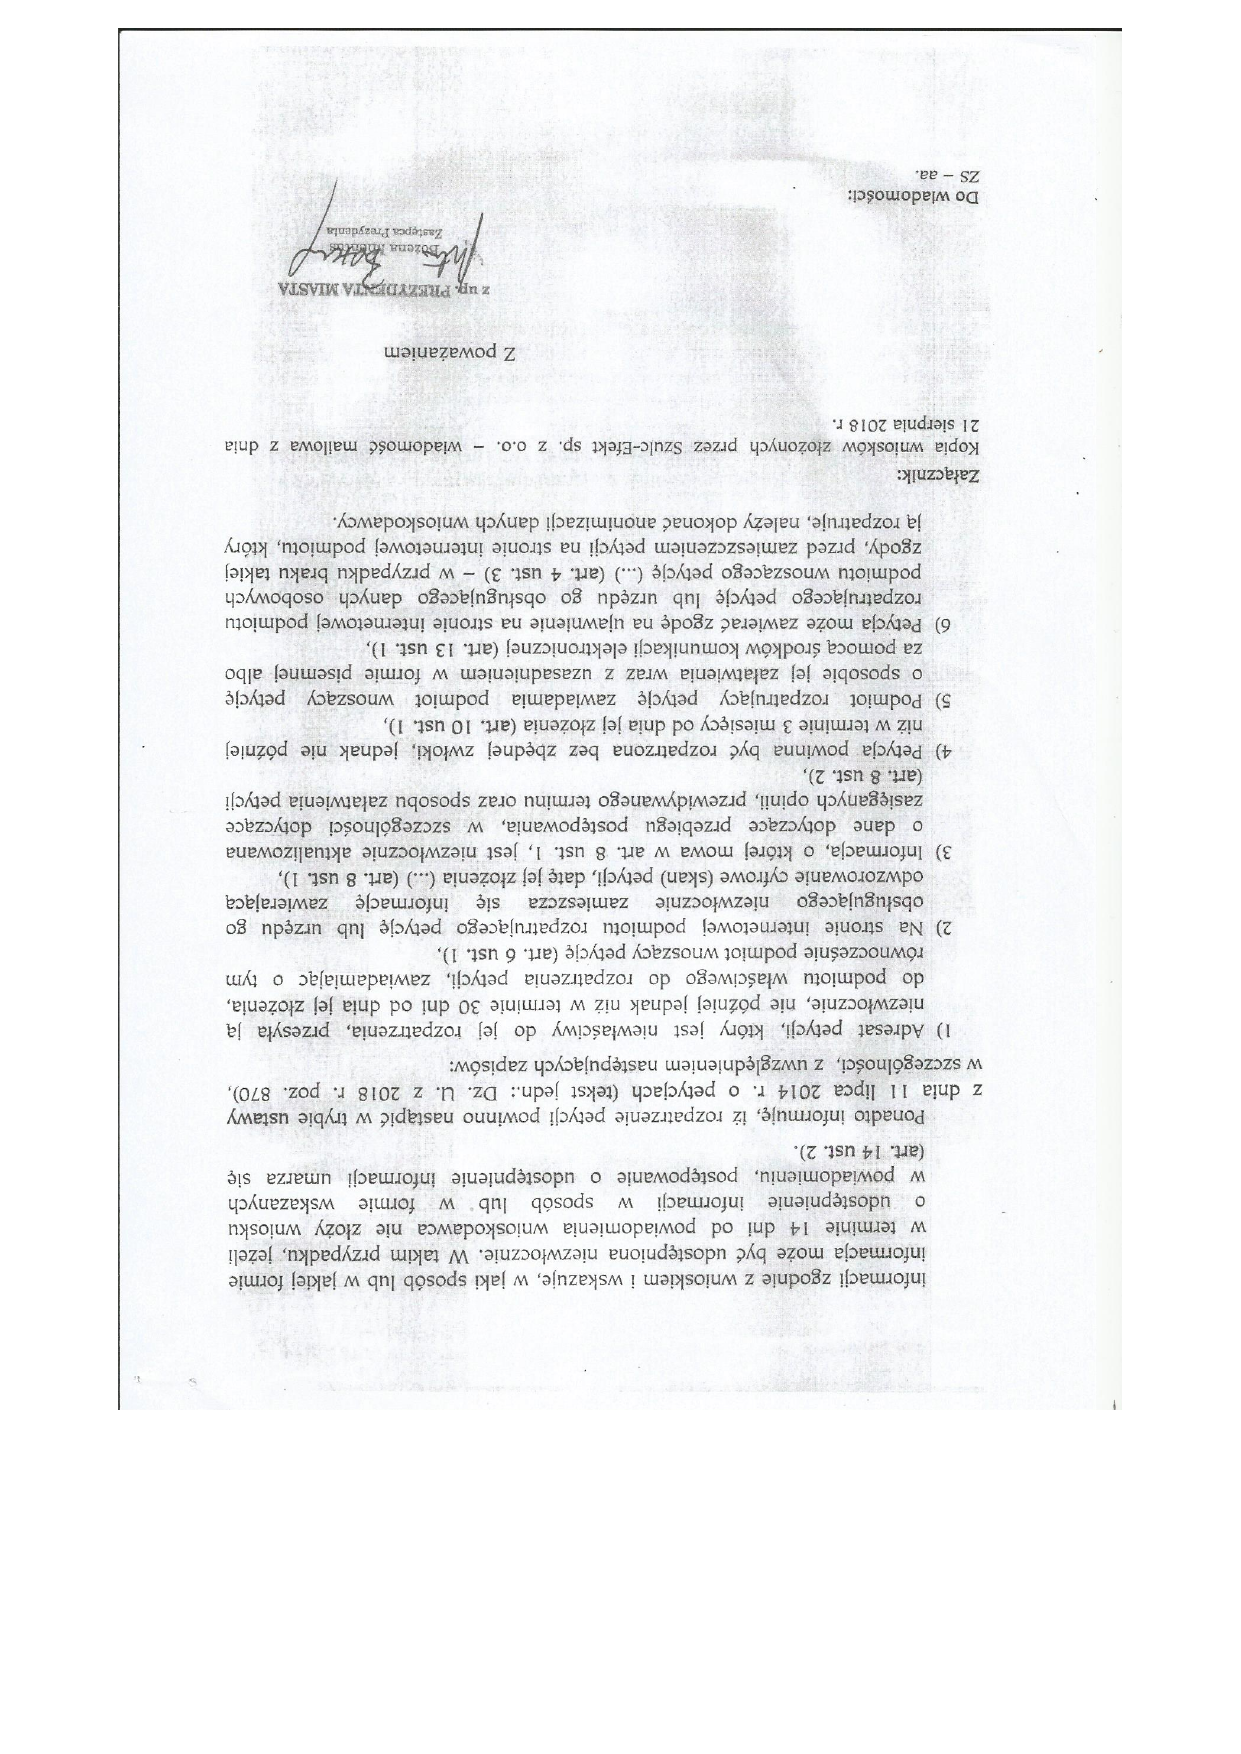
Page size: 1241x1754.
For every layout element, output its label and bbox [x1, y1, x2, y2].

picture [118, 28, 1122, 1410]
